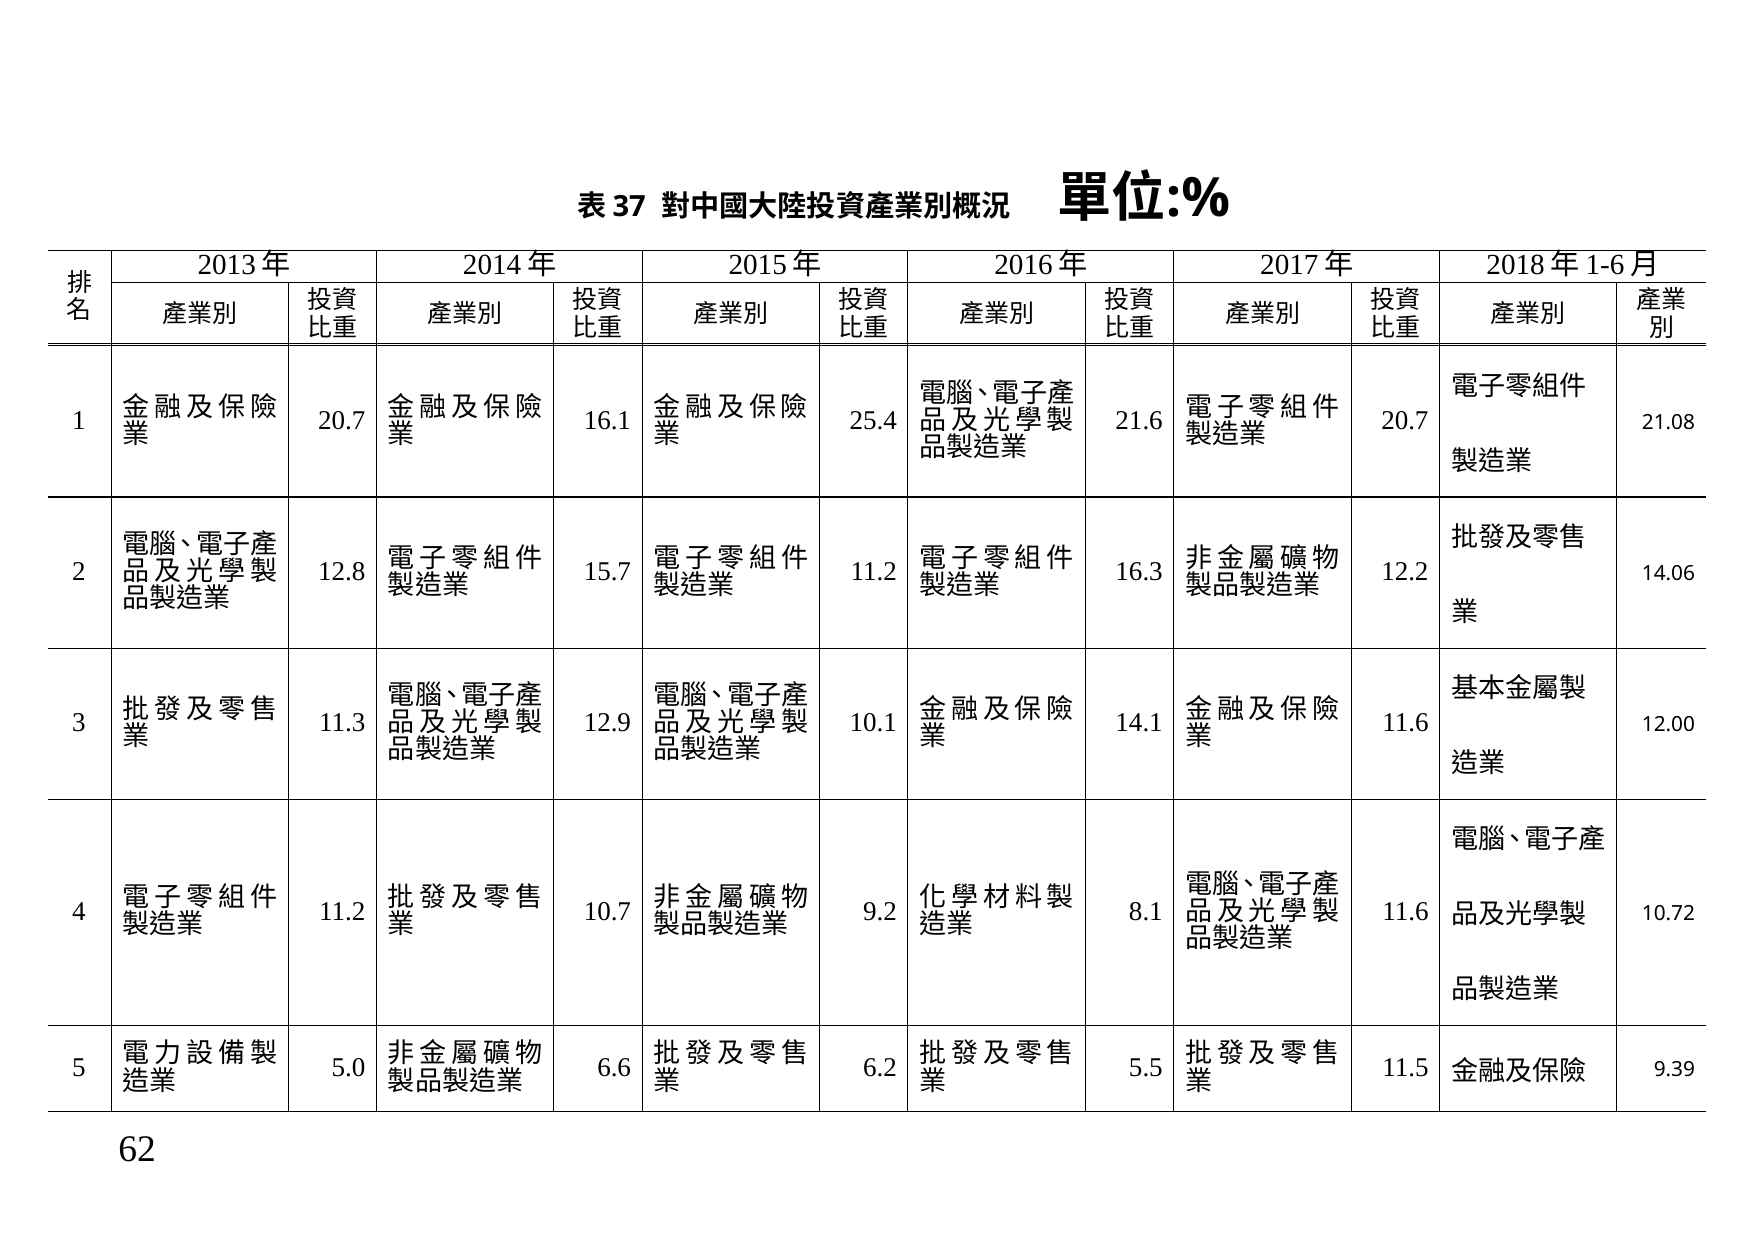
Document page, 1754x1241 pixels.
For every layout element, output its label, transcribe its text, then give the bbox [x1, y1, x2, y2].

table_cell 投資比重 [289, 283, 376, 343]
table_cell 非金屬礦物製品製造業 [1174, 498, 1351, 647]
table_cell 9.2 [820, 800, 907, 1024]
table_header 2018年1-6月 [1440, 251, 1706, 282]
table_cell 11.2 [289, 800, 376, 1024]
table_cell 10.7 [554, 800, 642, 1024]
table_cell 21.6 [1086, 346, 1173, 496]
table_cell 電腦、電子產品及光學製品製造業 [643, 649, 819, 798]
table_cell 5.5 [1086, 1026, 1173, 1111]
table_cell 11.2 [820, 498, 907, 647]
table_cell 投資比重 [1352, 283, 1439, 343]
table_cell 產業別 [1440, 283, 1616, 343]
table_header 排名 [48, 251, 111, 343]
table_cell 基本金屬製造業 [1440, 649, 1616, 798]
table_cell 5.0 [289, 1026, 376, 1111]
table_cell 產業別 [643, 283, 819, 343]
table_cell 非金屬礦物製品製造業 [377, 1026, 553, 1111]
table_cell 5 [48, 1026, 111, 1111]
table_cell 10.72 [1617, 800, 1706, 1024]
table_cell 電腦、電子產品及光學製品製造業 [1174, 800, 1351, 1024]
table_cell 16.1 [554, 346, 642, 496]
table_cell 電子零組件製造業 [643, 498, 819, 647]
table_cell 批發及零售業 [643, 1026, 819, 1111]
table_cell 電子零組件製造業 [112, 800, 288, 1024]
table_cell 電子零組件製造業 [1174, 346, 1351, 496]
table_cell 化學材料製造業 [908, 800, 1085, 1024]
table_cell 12.9 [554, 649, 642, 798]
table_cell 3 [48, 649, 111, 798]
table_cell 金融及保險業 [643, 346, 819, 496]
table_cell 電腦、電子產品及光學製品製造業 [112, 498, 288, 647]
table_cell 16.3 [1086, 498, 1173, 647]
table_cell 11.6 [1352, 800, 1439, 1024]
table_cell 12.00 [1617, 649, 1706, 798]
table_cell 1 [48, 346, 111, 496]
table_cell 12.8 [289, 498, 376, 647]
table_header 2015年 [643, 251, 907, 282]
table_cell 金融及保險業 [112, 346, 288, 496]
table_cell 電腦、電子產品及光學製品製造業 [908, 346, 1085, 496]
table_cell 金融及保險業 [1174, 649, 1351, 798]
table_cell 產業別 [1174, 283, 1351, 343]
table_cell 產業別 [112, 283, 288, 343]
table_cell 11.5 [1352, 1026, 1439, 1111]
table_cell 批發及零售業 [377, 800, 553, 1024]
table_header 2014年 [377, 251, 642, 282]
table_cell 批發及零售業 [1440, 498, 1616, 647]
table_cell 4 [48, 800, 111, 1024]
table_cell 21.08 [1617, 346, 1706, 496]
table_cell 批發及零售業 [112, 649, 288, 798]
subtitle 表37 對中國大陸投資產業別概況 單位:% [118, 137, 1636, 249]
table_cell 20.7 [1352, 346, 1439, 496]
table_cell 電子零組件製造業 [377, 498, 553, 647]
table_cell 金融及保險業 [908, 649, 1085, 798]
table_cell 金融及保險 [1440, 1026, 1616, 1111]
table_cell 非金屬礦物製品製造業 [643, 800, 819, 1024]
table_cell 投資比重 [554, 283, 642, 343]
table_cell 電腦、電子產品及光學製品製造業 [1440, 800, 1616, 1024]
table_cell 電子零組件製造業 [1440, 346, 1616, 496]
table_cell 11.6 [1352, 649, 1439, 798]
table_cell 11.3 [289, 649, 376, 798]
table_cell 15.7 [554, 498, 642, 647]
table_cell 電力設備製造業 [112, 1026, 288, 1111]
table_cell 14.1 [1086, 649, 1173, 798]
table_cell 批發及零售業 [1174, 1026, 1351, 1111]
table_cell 10.1 [820, 649, 907, 798]
table_cell 12.2 [1352, 498, 1439, 647]
table_cell 14.06 [1617, 498, 1706, 647]
table_header 2016年 [908, 251, 1173, 282]
table_cell 2 [48, 498, 111, 647]
table_cell 批發及零售業 [908, 1026, 1085, 1111]
table_cell 產業別 [908, 283, 1085, 343]
table_cell 8.1 [1086, 800, 1173, 1024]
table_cell 電子零組件製造業 [908, 498, 1085, 647]
table_cell 25.4 [820, 346, 907, 496]
table_cell 6.6 [554, 1026, 642, 1111]
table_cell 20.7 [289, 346, 376, 496]
table_cell 產業別 [377, 283, 553, 343]
table_cell 產業別 [1617, 283, 1706, 343]
table_cell 9.39 [1617, 1026, 1706, 1111]
table_header 2017年 [1174, 251, 1439, 282]
table_cell 投資比重 [1086, 283, 1173, 343]
table_cell 6.2 [820, 1026, 907, 1111]
table_header 2013年 [112, 251, 376, 282]
table_cell 金融及保險業 [377, 346, 553, 496]
table_cell 電腦、電子產品及光學製品製造業 [377, 649, 553, 798]
table_cell 投資比重 [820, 283, 907, 343]
